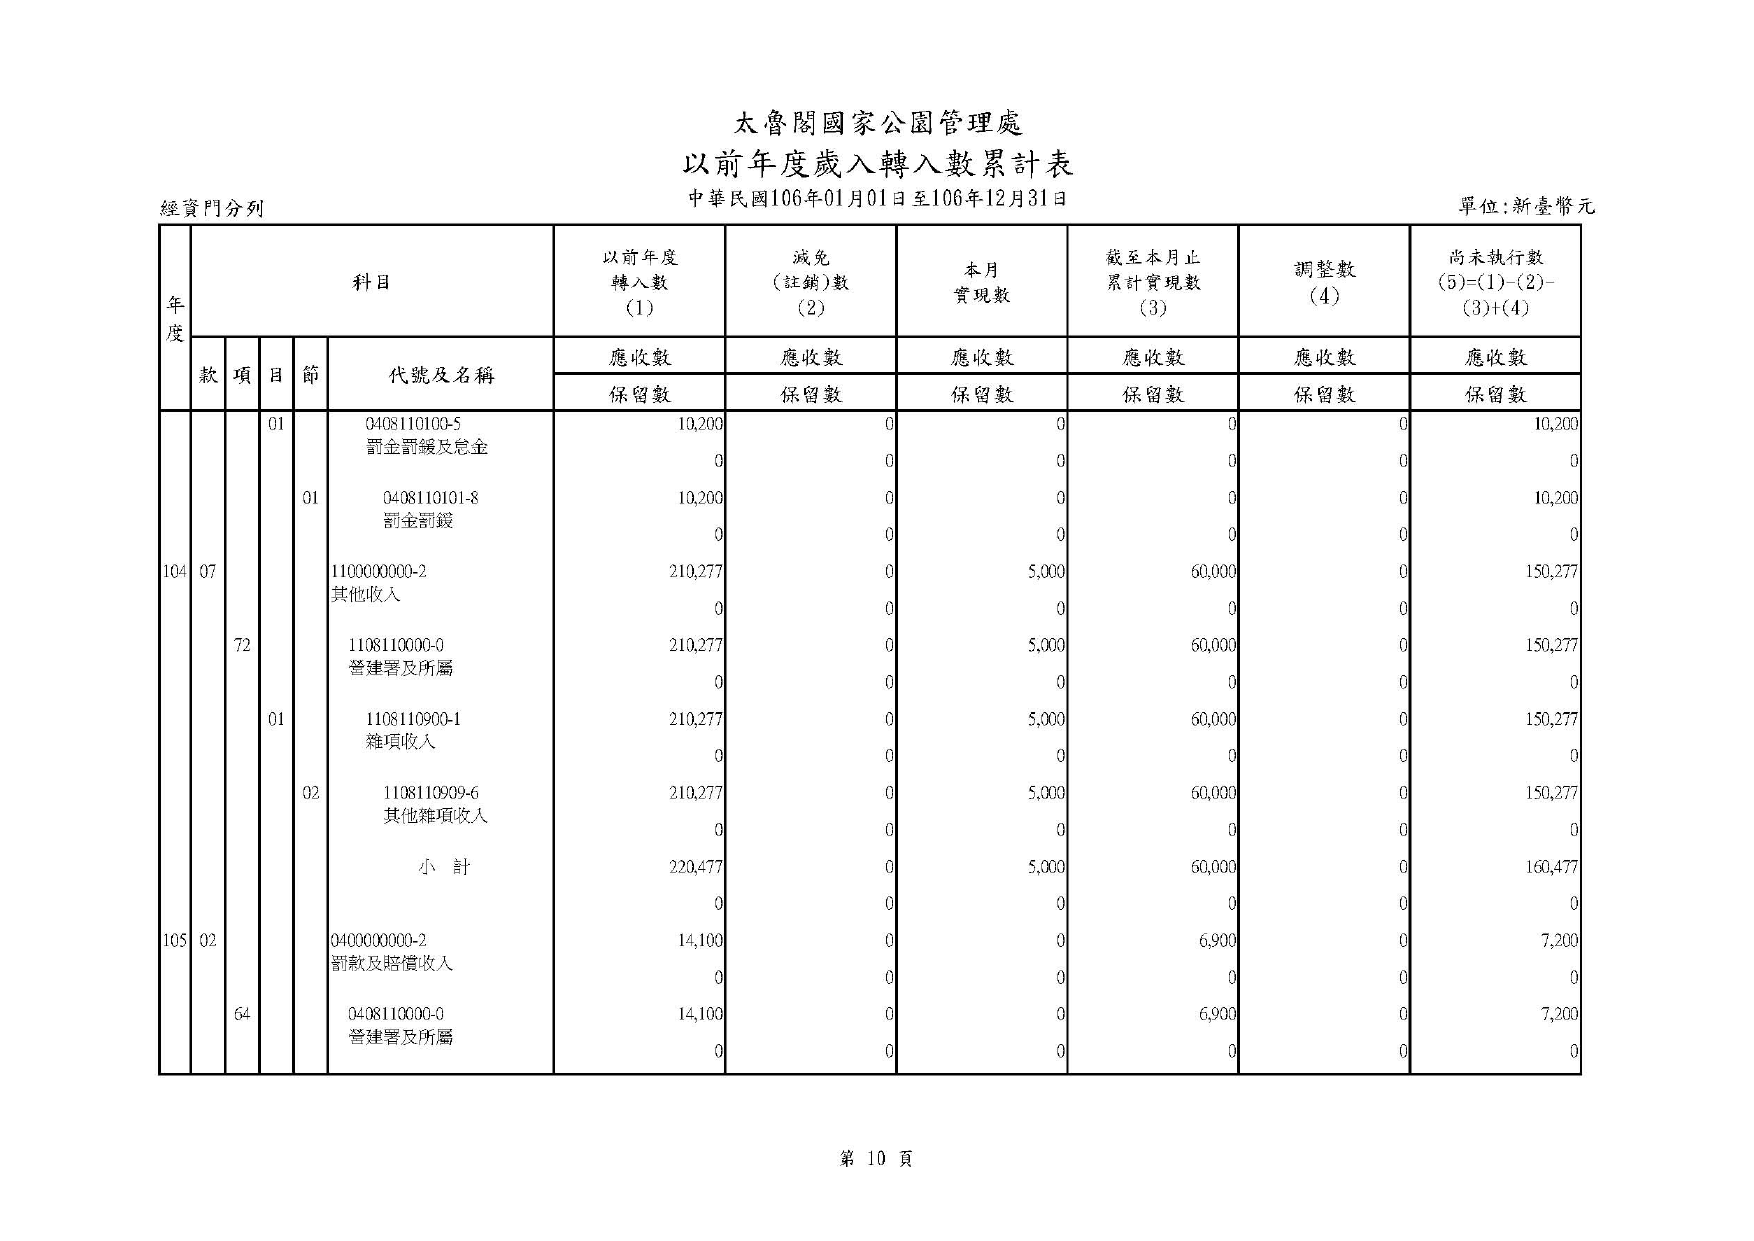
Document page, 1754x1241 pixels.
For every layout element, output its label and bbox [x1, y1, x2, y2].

picture [59, 59, 1695, 1216]
